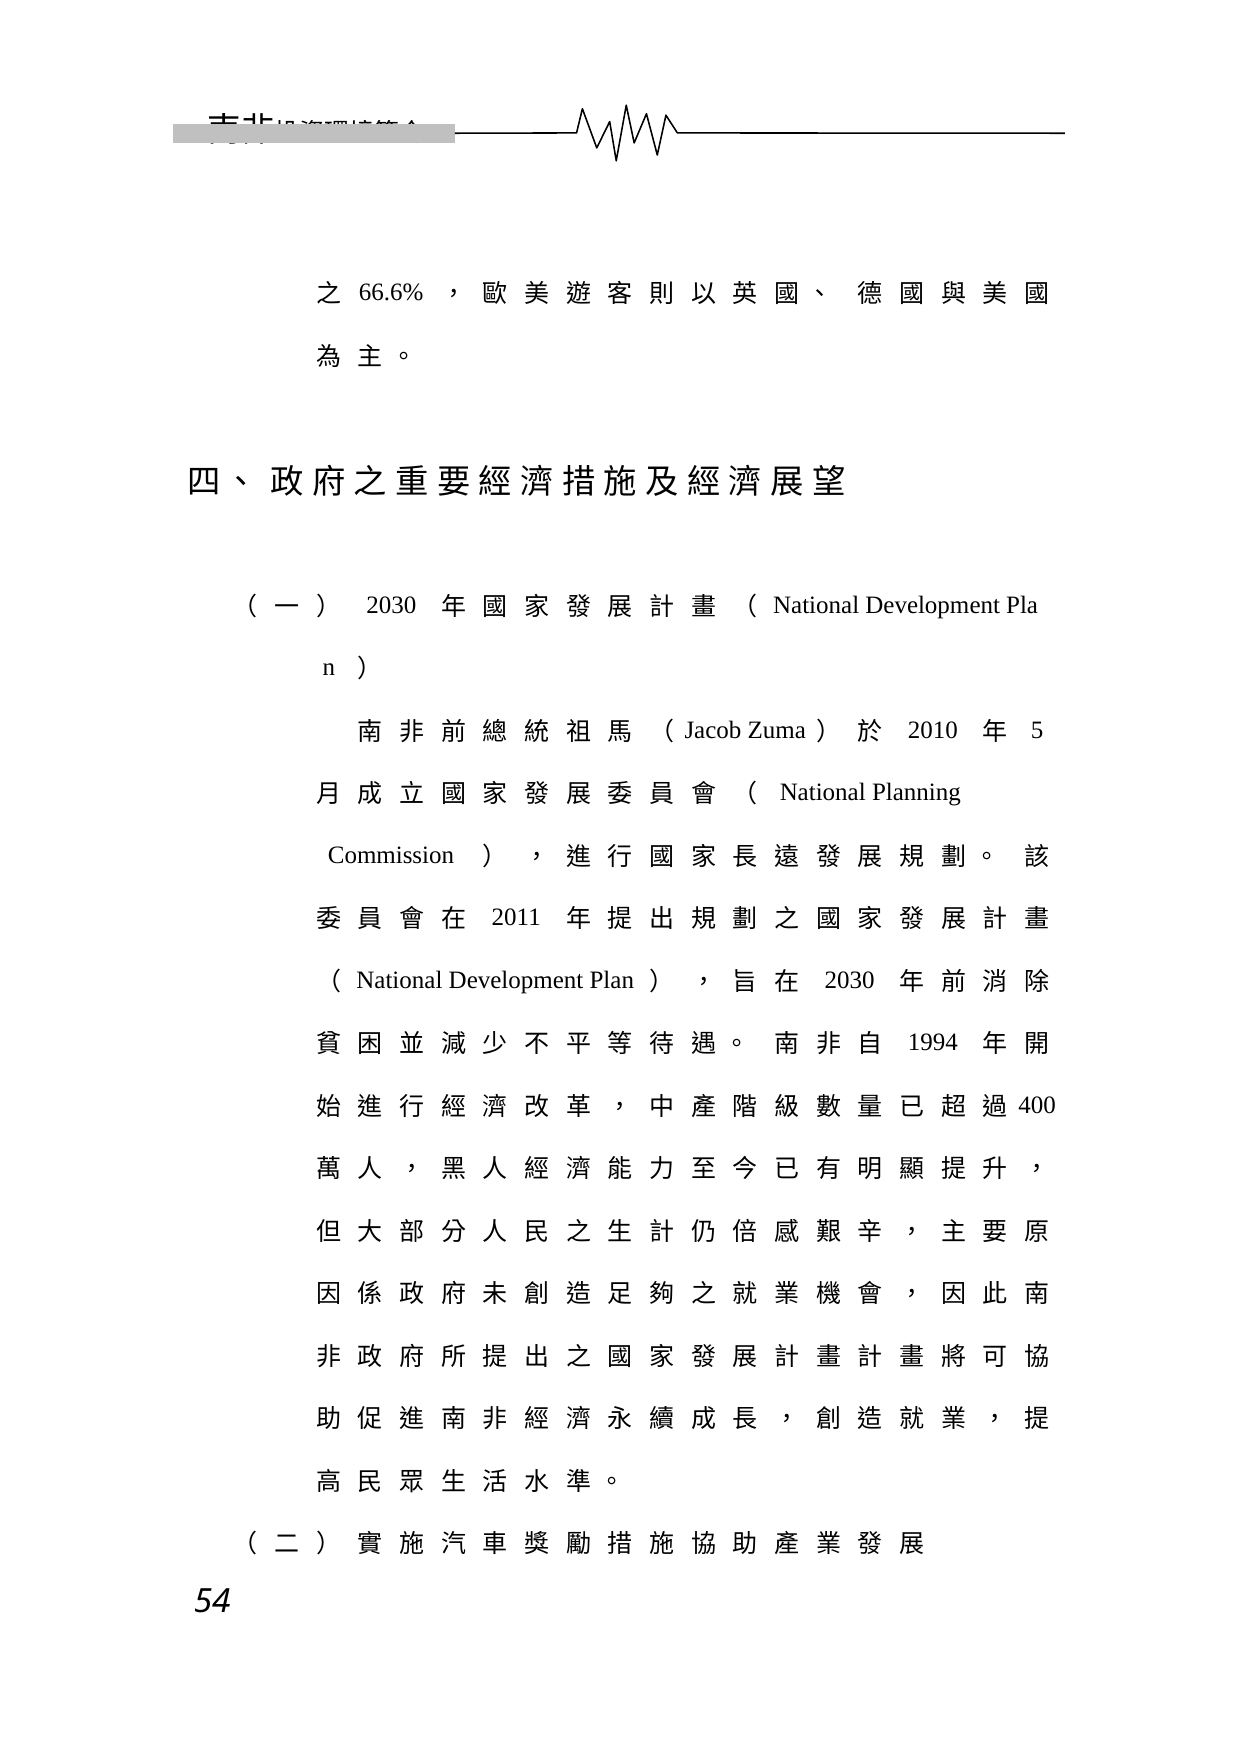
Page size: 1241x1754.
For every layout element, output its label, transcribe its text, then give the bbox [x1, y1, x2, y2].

text 南非前總統祖馬（Jacob Zuma）於2010年5月成立國家發展委員會（National Planning Commission），進行國家長遠發展規劃。該委員會在2011年提出規劃之國家發展計畫（National Development Plan），旨在2030年前消除貧困並減少不平等待遇。南非自1994年開始進行經濟改革，中產階級數量已超過400萬人，黑人經濟能力至今已有明顯提升，但大部分人民之生計仍倍感艱辛，主要原因係政府未創造足夠之就業機會，因此南非政府所提出之國家發展計畫計畫將可協助促進南非經濟永續成長，創造就業，提高民眾生活水準。 [281, 688, 1058, 1500]
text 四、政府之重要經濟措施及經濟展望 [183, 438, 1058, 500]
text 之66.6%，歐美遊客則以英國、德國與美國為主。 [281, 250, 1058, 375]
text （二）實施汽車獎勵措施協助產業發展 [207, 1500, 1058, 1563]
text （一）2030年國家發展計畫（National Development Plan） [207, 563, 1058, 688]
